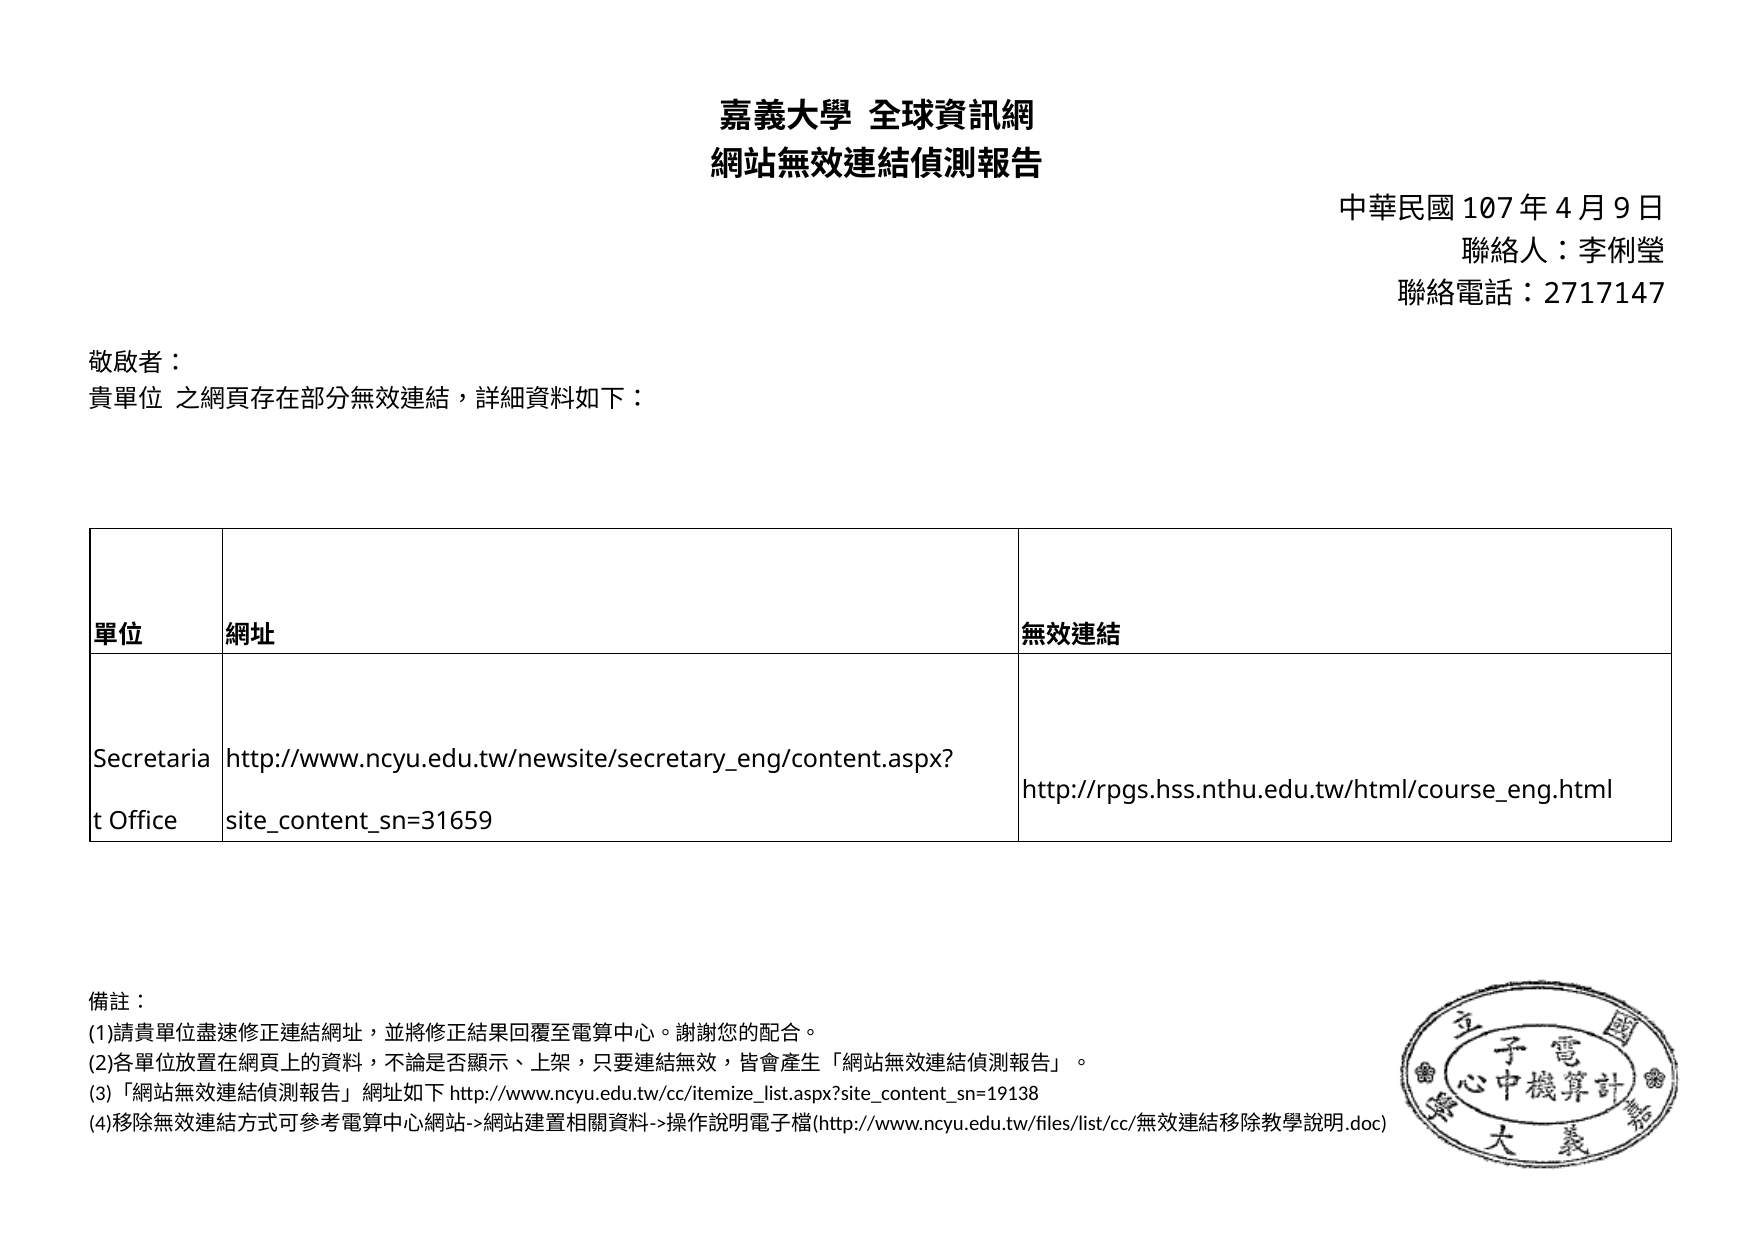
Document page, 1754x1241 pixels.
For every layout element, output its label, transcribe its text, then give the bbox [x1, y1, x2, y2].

table_header 網址 [223, 529, 1018, 653]
table_header 單位 [91, 529, 222, 653]
table_header 無效連結 [1019, 529, 1671, 653]
table_cell Secretariat Office [91, 654, 222, 841]
table_cell http://www.ncyu.edu.tw/newsite/secretary_eng/content.aspx?site_content_sn=31659 [223, 654, 1018, 841]
table_cell http://rpgs.hss.nthu.edu.tw/html/course_eng.html [1019, 654, 1671, 841]
